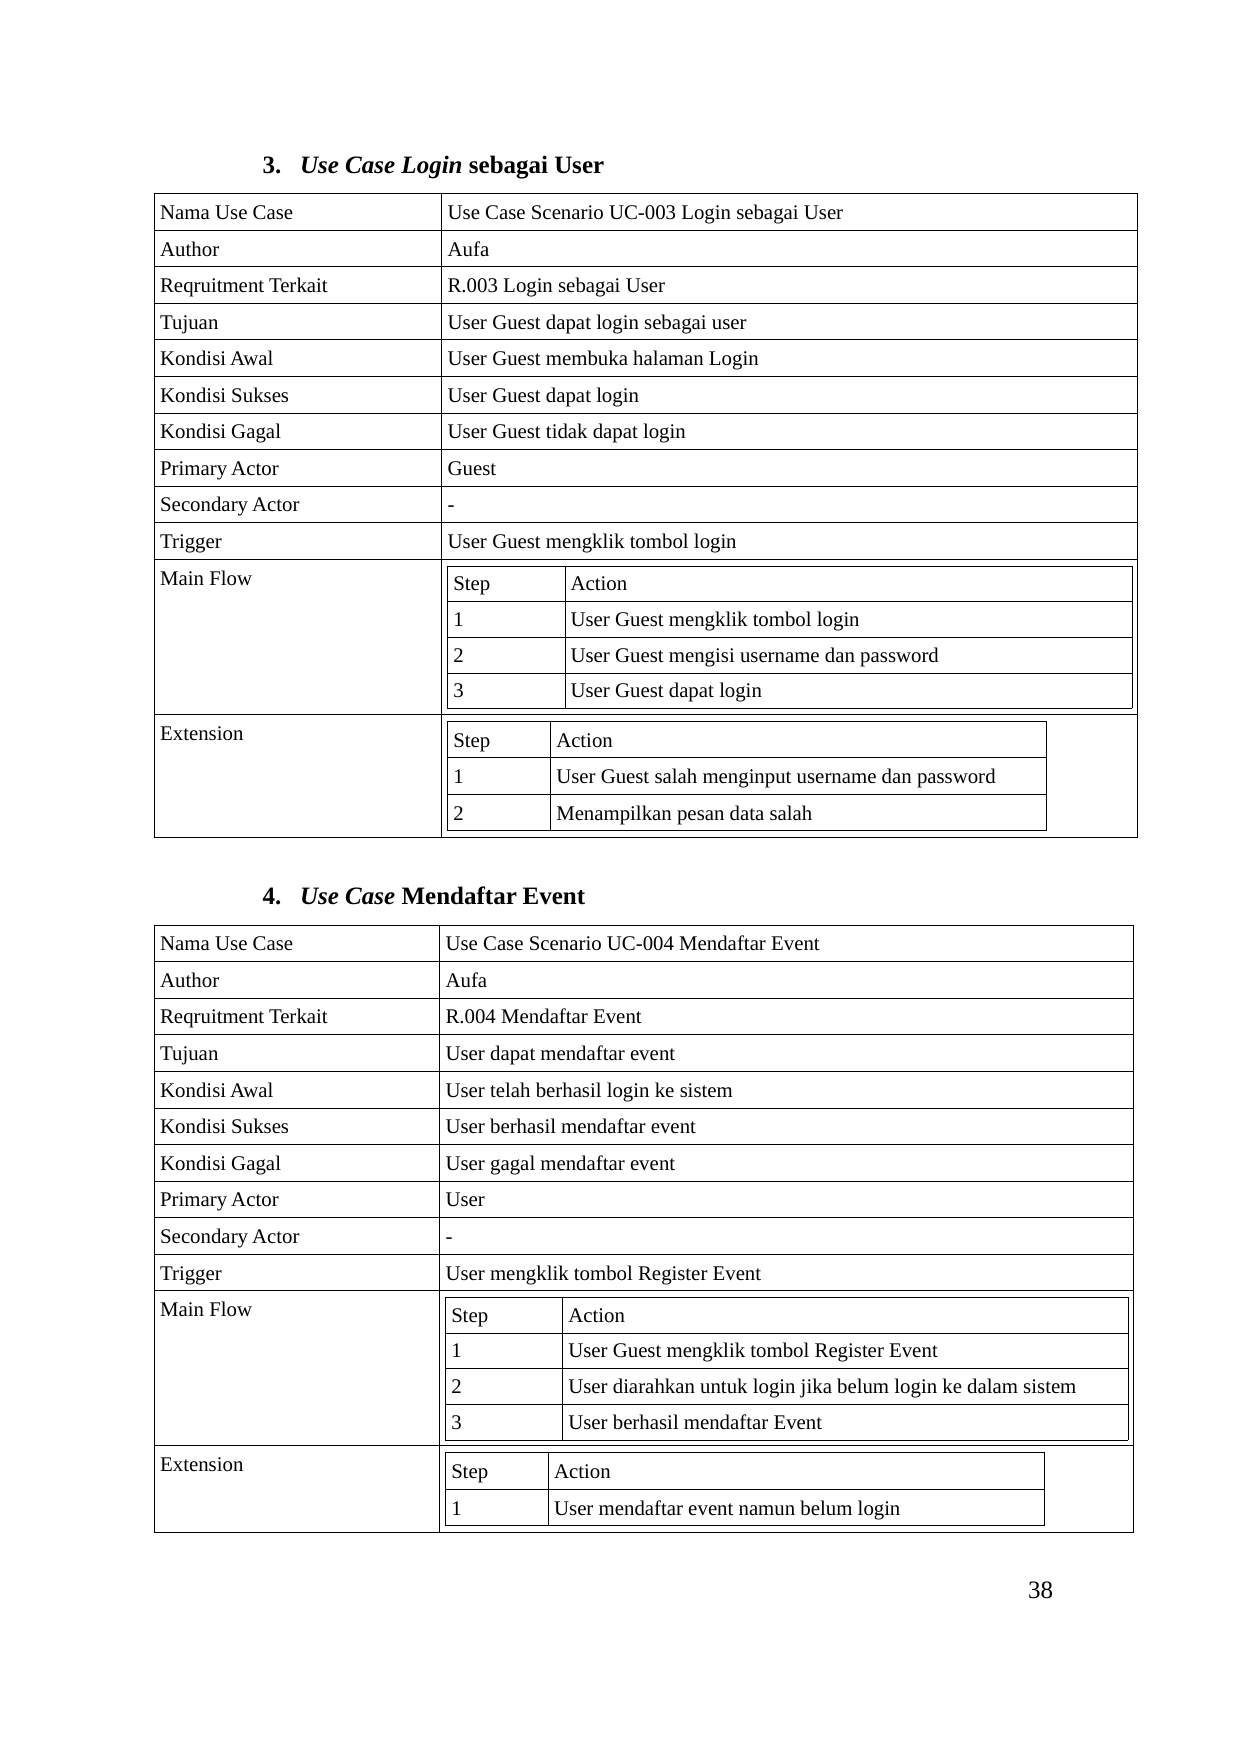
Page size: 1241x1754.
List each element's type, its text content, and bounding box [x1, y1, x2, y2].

table_cell User Guest mengklik tombol login [566, 602, 1132, 637]
table_cell 1 [448, 758, 550, 794]
table_cell Reqruitment Terkait [155, 267, 441, 303]
table_cell Aufa [442, 231, 1137, 266]
table_header Action [549, 1453, 1044, 1489]
table_cell [442, 560, 1137, 714]
table_cell 2 [448, 638, 565, 672]
table_cell User Guest mengisi username dan password [566, 638, 1132, 672]
table_cell Trigger [155, 1255, 439, 1290]
table_header Use Case Scenario UC-003 Login sebagai User [442, 194, 1137, 230]
table_cell [440, 1446, 1133, 1532]
table_cell Kondisi Awal [155, 1072, 439, 1107]
table_cell Kondisi Gagal [155, 1145, 439, 1181]
table_cell Trigger [155, 523, 441, 559]
table_cell Tujuan [155, 1035, 439, 1071]
table_header Action [551, 722, 1046, 757]
table_cell User Guest dapat login sebagai user [442, 304, 1137, 339]
table_cell User dapat mendaftar event [440, 1035, 1133, 1071]
table_cell 1 [448, 602, 565, 637]
table_cell 2 [446, 1369, 562, 1404]
table_header Use Case Scenario UC-004 Mendaftar Event [440, 926, 1133, 961]
table_cell User Guest mengklik tombol Register Event [563, 1334, 1128, 1368]
table_cell [442, 715, 1137, 837]
table_cell User Guest dapat login [442, 377, 1137, 412]
table_cell User berhasil mendaftar Event [563, 1405, 1128, 1439]
table_cell Reqruitment Terkait [155, 999, 439, 1034]
table_header Step [446, 1453, 548, 1489]
table_cell Author [155, 231, 441, 266]
table_cell User Guest dapat login [566, 674, 1132, 708]
table_cell User [440, 1182, 1133, 1217]
table_cell Kondisi Sukses [155, 1109, 439, 1144]
table_header Step [448, 567, 565, 601]
table_cell Extension [155, 1446, 439, 1532]
table_cell Secondary Actor [155, 487, 441, 522]
table_cell User Guest salah menginput username dan password [551, 758, 1046, 794]
table_cell User mengklik tombol Register Event [440, 1255, 1133, 1290]
table_cell Kondisi Gagal [155, 414, 441, 449]
table_cell 3 [448, 674, 565, 708]
table_cell Menampilkan pesan data salah [551, 795, 1046, 830]
table_cell Author [155, 962, 439, 998]
table_cell 1 [446, 1490, 548, 1525]
table_cell Primary Actor [155, 1182, 439, 1217]
table_cell 3 [446, 1405, 562, 1439]
table_header Step [448, 722, 550, 757]
table_cell Secondary Actor [155, 1218, 439, 1254]
table_cell Kondisi Awal [155, 340, 441, 376]
table_cell User gagal mendaftar event [440, 1145, 1133, 1181]
table_cell User telah berhasil login ke sistem [440, 1072, 1133, 1107]
table_cell Main Flow [155, 1291, 439, 1445]
table_cell - [442, 487, 1137, 522]
table_cell - [440, 1218, 1133, 1254]
table_cell User Guest tidak dapat login [442, 414, 1137, 449]
table_cell User diarahkan untuk login jika belum login ke dalam sistem [563, 1369, 1128, 1404]
table_header Step [446, 1298, 562, 1333]
table_header Action [566, 567, 1132, 601]
table_cell Kondisi Sukses [155, 377, 441, 412]
table_cell Main Flow [155, 560, 441, 714]
list Use Case Mendaftar Event [262, 881, 1053, 910]
table_cell R.003 Login sebagai User [442, 267, 1137, 303]
table_cell Tujuan [155, 304, 441, 339]
table_cell User Guest membuka halaman Login [442, 340, 1137, 376]
table_header Nama Use Case [155, 194, 441, 230]
table_cell R.004 Mendaftar Event [440, 999, 1133, 1034]
table_cell Aufa [440, 962, 1133, 998]
list Use Case Login sebagai User [262, 150, 1053, 179]
table_cell Primary Actor [155, 450, 441, 486]
table_header Nama Use Case [155, 926, 439, 961]
table_cell User mendaftar event namun belum login [549, 1490, 1044, 1525]
table_cell User Guest mengklik tombol login [442, 523, 1137, 559]
table_cell Extension [155, 715, 441, 837]
table_header Action [563, 1298, 1128, 1333]
table_cell 2 [448, 795, 550, 830]
table_cell Guest [442, 450, 1137, 486]
table_cell 1 [446, 1334, 562, 1368]
table_cell User berhasil mendaftar event [440, 1109, 1133, 1144]
table_cell [440, 1291, 1133, 1445]
